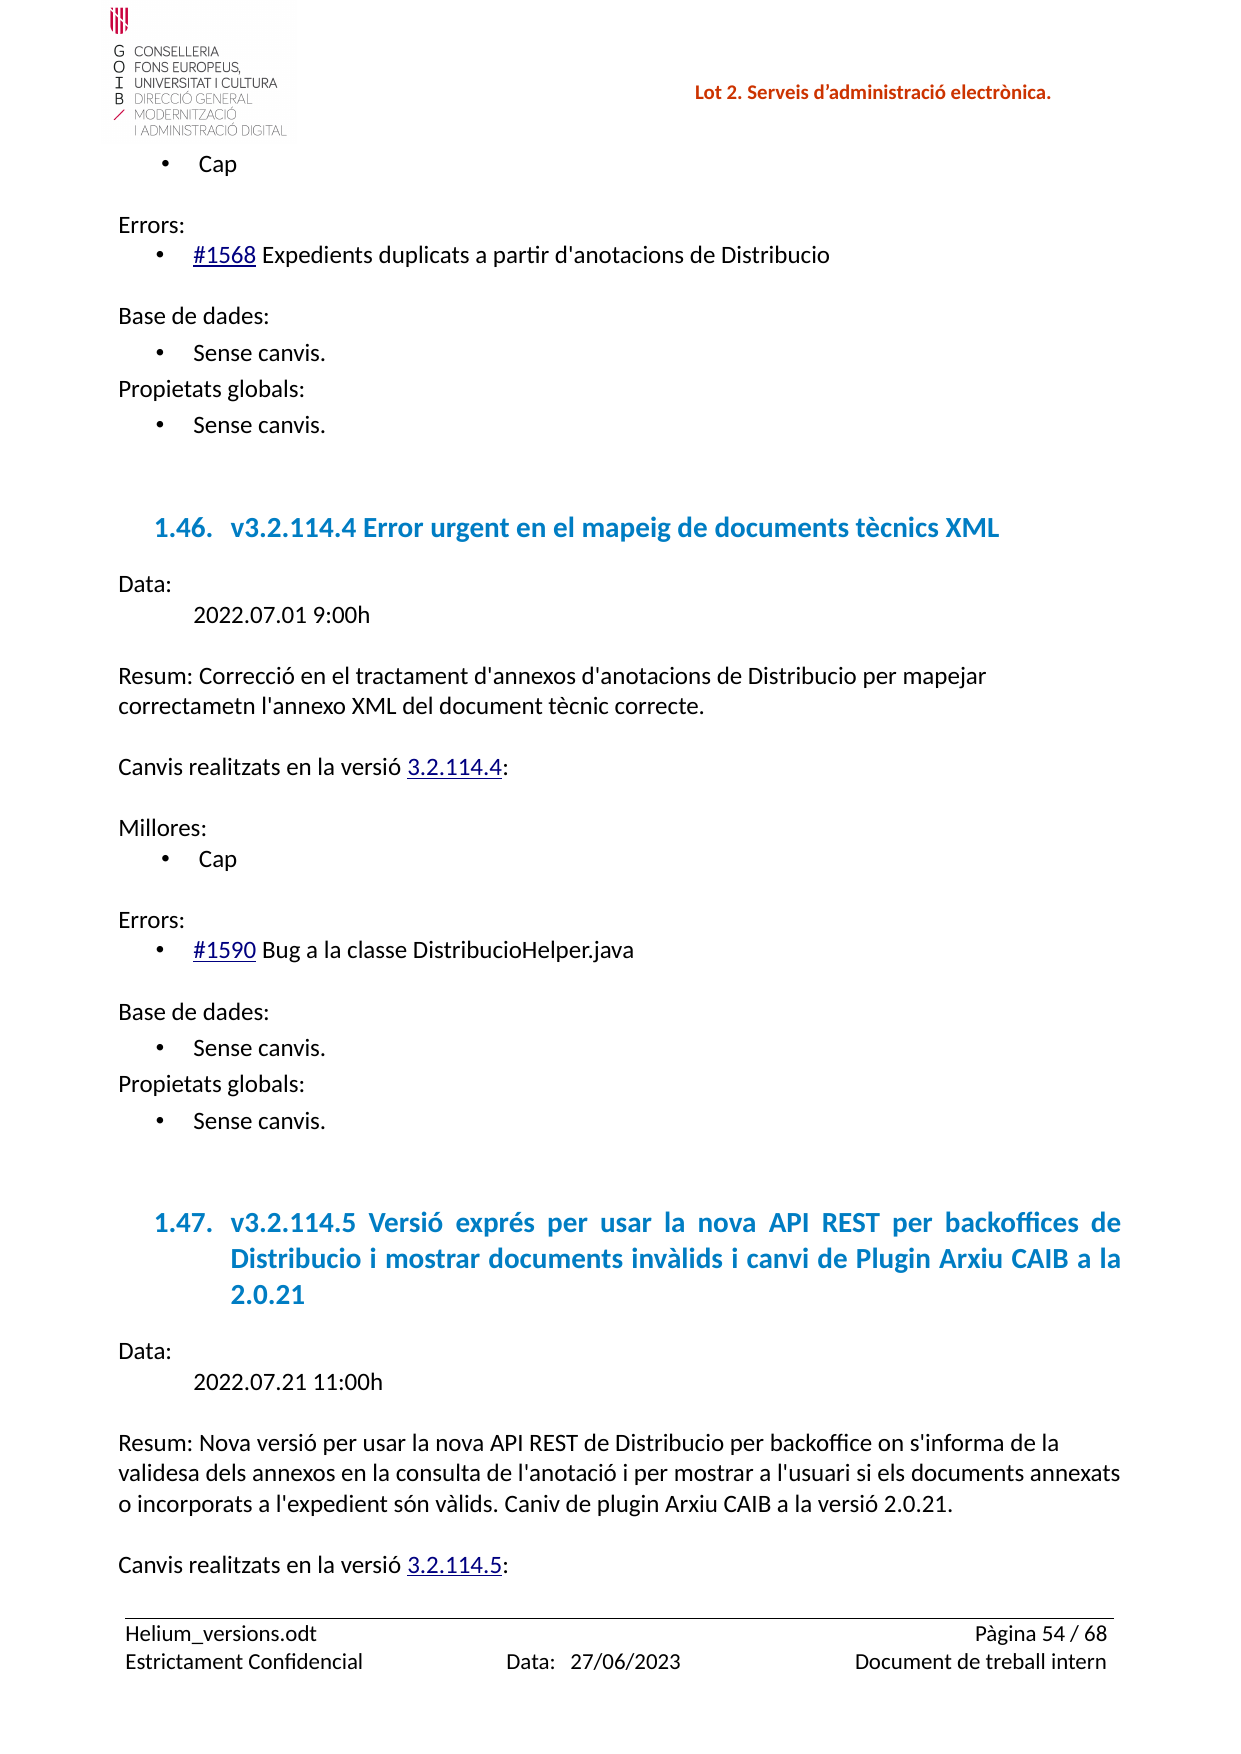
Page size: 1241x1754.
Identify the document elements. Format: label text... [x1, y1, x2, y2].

subtitle v3.2.114.5 Versió exprés per usar la nova API REST per backoffices de Distribucio i mostrar documents invàlids i canvi de Plugin Arxiu CAIB a la 2.0.21 [153, 1204, 1122, 1311]
list Sense canvis. [156, 1032, 1122, 1063]
list Cap [161, 843, 1122, 874]
text Resum: Correcció en el tractament d'annexos d'anotacions de Distribucio per mapejar correctametn l'annexo XML del document tècnic correcte. [118, 660, 1122, 721]
text Errors: [118, 904, 1122, 935]
list #1590 Bug a la classe DistribucioHelper.java [156, 935, 1122, 965]
text 2022.07.01 9:00h [118, 599, 1122, 629]
text Base de dades: [118, 996, 1122, 1026]
text Data: [118, 1335, 1122, 1366]
text Data: [118, 568, 1122, 599]
list Sense canvis. [156, 337, 1122, 367]
text Propietats globals: [118, 1069, 1122, 1099]
list Cap [161, 148, 1122, 178]
list Sense canvis. [156, 1105, 1122, 1136]
picture [100, 0, 297, 144]
text Propietats globals: [118, 373, 1122, 404]
text Canvis realitzats en la versió 3.2.114.4: [118, 752, 1122, 782]
text Canvis realitzats en la versió 3.2.114.5: [118, 1549, 1122, 1579]
text Millores: [118, 813, 1122, 843]
text Resum: Nova versió per usar la nova API REST de Distribucio per backoffice on s'informa de la validesa dels annexos en la consulta de l'anotació i per mostrar a l'usuari si els documents annexats o incorporats a l'expedient són vàlids. Caniv de plugin Arxiu CAIB a la versió 2.0.21. [118, 1427, 1122, 1518]
list Sense canvis. [156, 410, 1122, 440]
text 2022.07.21 11:00h [118, 1366, 1122, 1396]
list #1568 Expedients duplicats a partir d'anotacions de Distribucio [156, 239, 1122, 270]
text Base de dades: [118, 300, 1122, 331]
subtitle v3.2.114.4 Error urgent en el mapeig de documents tècnics XML [153, 509, 1122, 545]
text Errors: [118, 209, 1122, 239]
